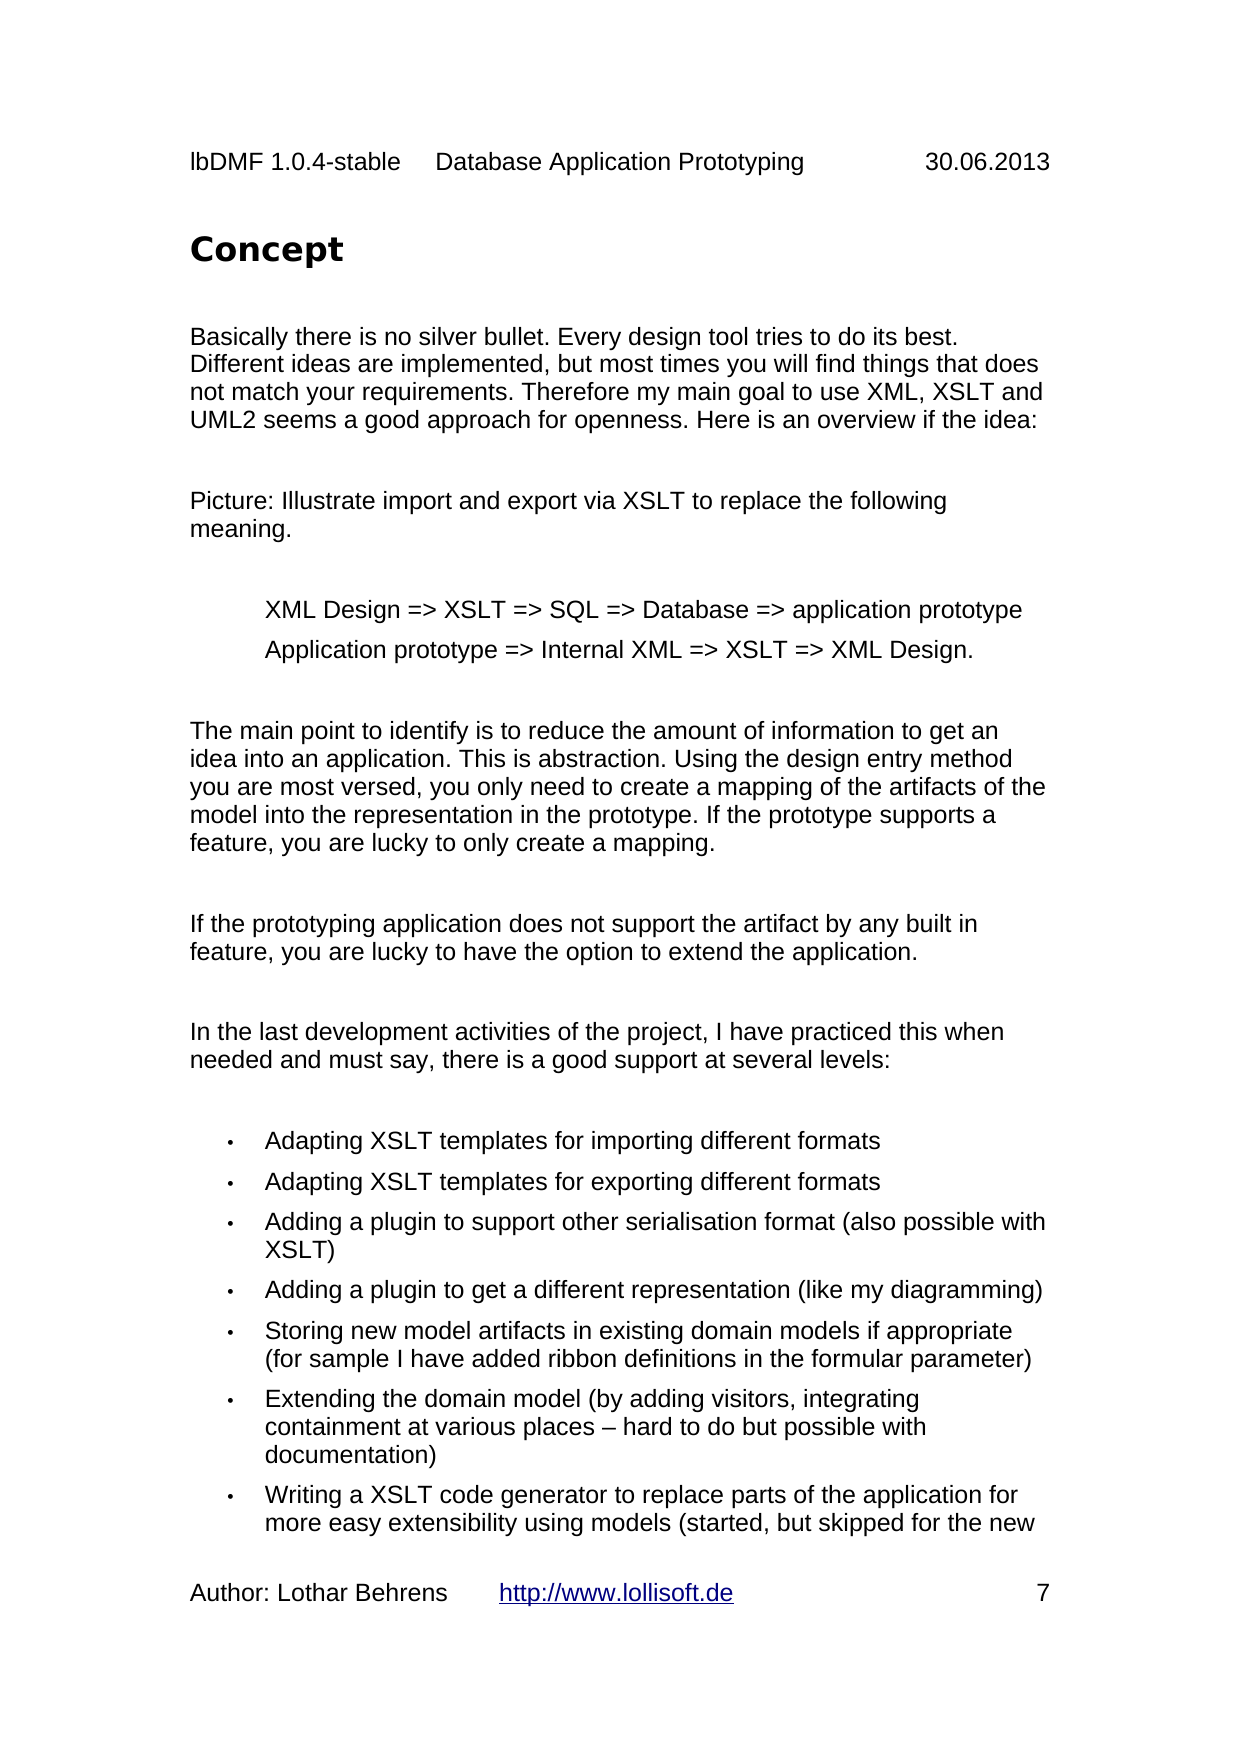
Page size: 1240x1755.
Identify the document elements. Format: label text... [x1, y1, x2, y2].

subtitle Concept [189, 230, 1050, 269]
text Basically there is no silver bullet. Every design tool tries to do its best. Different ideas are implemented, but most times you will find things that does not match your requirements. Therefore my main goal to use XML, XSLT and UML2 seems a good approach for openness. Here is an overview if the idea: [189, 322, 1050, 434]
list Storing new model artifacts in existing domain models if appropriate (for sample I have added ribbon definitions in the formular parameter) [227, 1316, 1050, 1372]
text In the last development activities of the project, I have practiced this when needed and must say, there is a good support at several levels: [189, 1018, 1050, 1074]
text The main point to identify is to reduce the amount of information to get an idea into an application. This is abstraction. Using the design entry method you are most versed, you only need to create a mapping of the artifacts of the model into the representation in the prototype. If the prototype supports a feature, you are lucky to only create a mapping. [189, 717, 1050, 856]
text XML Design => XSLT => SQL => Database => application prototype [189, 596, 1050, 623]
list Writing a XSLT code generator to replace parts of the application for more easy extensibility using models (started, but skipped for the new [227, 1481, 1050, 1537]
list Extending the domain model (by adding visitors, integrating containment at various places – hard to do but possible with documentation) [227, 1385, 1050, 1468]
text Picture: Illustrate import and export via XSLT to replace the following meaning. [189, 487, 1050, 543]
list Adding a plugin to get a different representation (like my diagramming) [227, 1276, 1050, 1304]
list Adapting XSLT templates for importing different formats [227, 1127, 1050, 1155]
text Application prototype => Internal XML => XSLT => XML Design. [189, 636, 1050, 664]
text If the prototyping application does not support the artifact by any built in feature, you are lucky to have the option to extend the application. [189, 909, 1050, 965]
list Adapting XSLT templates for exporting different formats [227, 1167, 1050, 1195]
list Adding a plugin to support other serialisation format (also possible with XSLT) [227, 1208, 1050, 1263]
